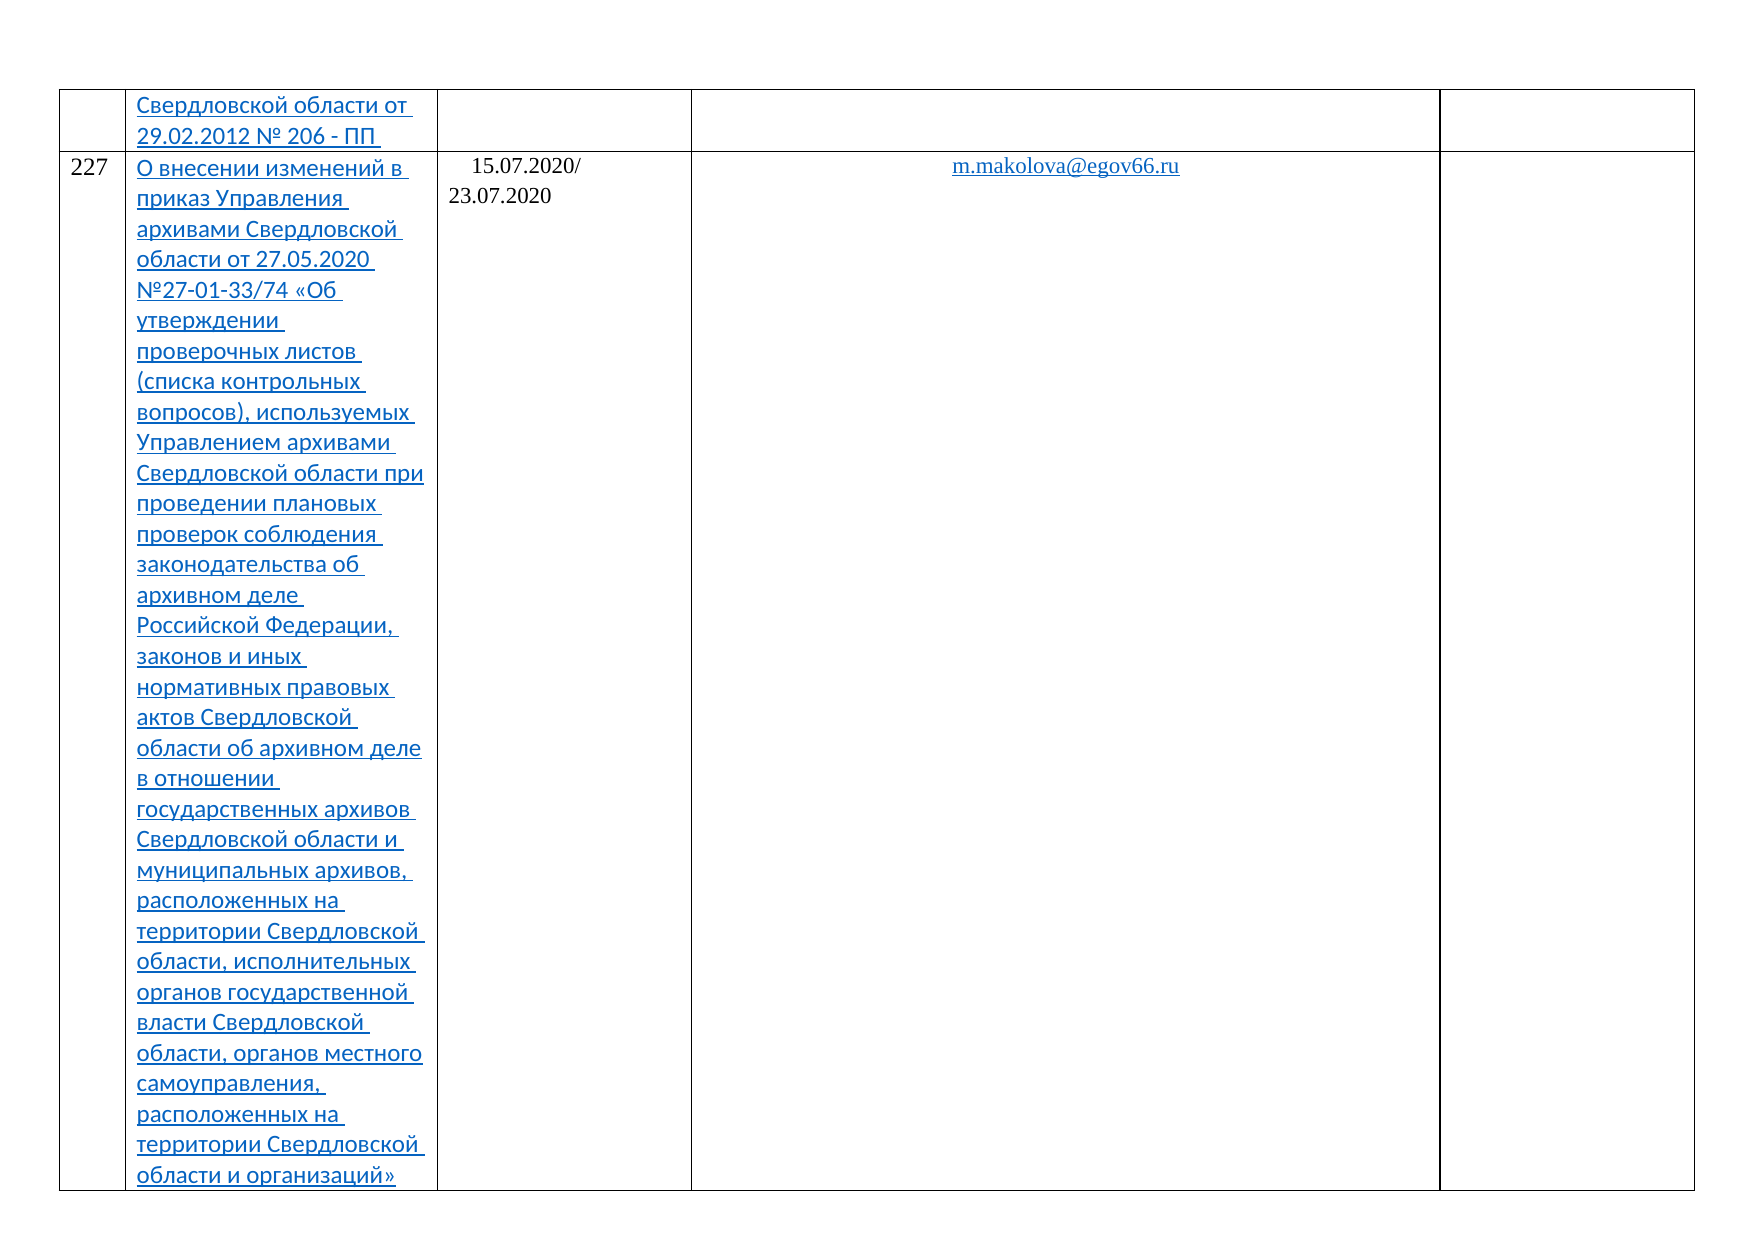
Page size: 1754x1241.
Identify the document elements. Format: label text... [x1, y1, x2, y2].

table_cell [692, 90, 1439, 151]
table_cell [438, 90, 691, 151]
table_cell 15.07.2020/ 23.07.2020 [438, 152, 691, 1189]
table_cell [1441, 152, 1694, 1189]
table_cell m.makolova@egov66.ru [692, 152, 1439, 1189]
table_cell 227 [60, 152, 125, 1189]
table_cell О внесении изменений в приказ Управления архивами Свердловской области от 27.05.2020 №27-01-33/74 «Об утверждении проверочных листов (списка контрольных вопросов), используемых Управлением архивами Свердловской области при проведении плановых проверок соблюдения законодательства об архивном деле Российской Федерации, законов и иных нормативных правовых актов Свердловской области об архивном деле в отношении государственных архивов Свердловской области и муниципальных архивов, расположенных на территории Свердловской области, исполнительных органов государственной власти Свердловской области, органов местного самоуправления, расположенных на территории Свердловской области и организаций» [126, 152, 437, 1189]
table_cell Свердловской области от 29.02.2012 № 206 - ПП [126, 90, 437, 151]
table_cell [60, 90, 125, 151]
table_cell [1441, 90, 1694, 151]
